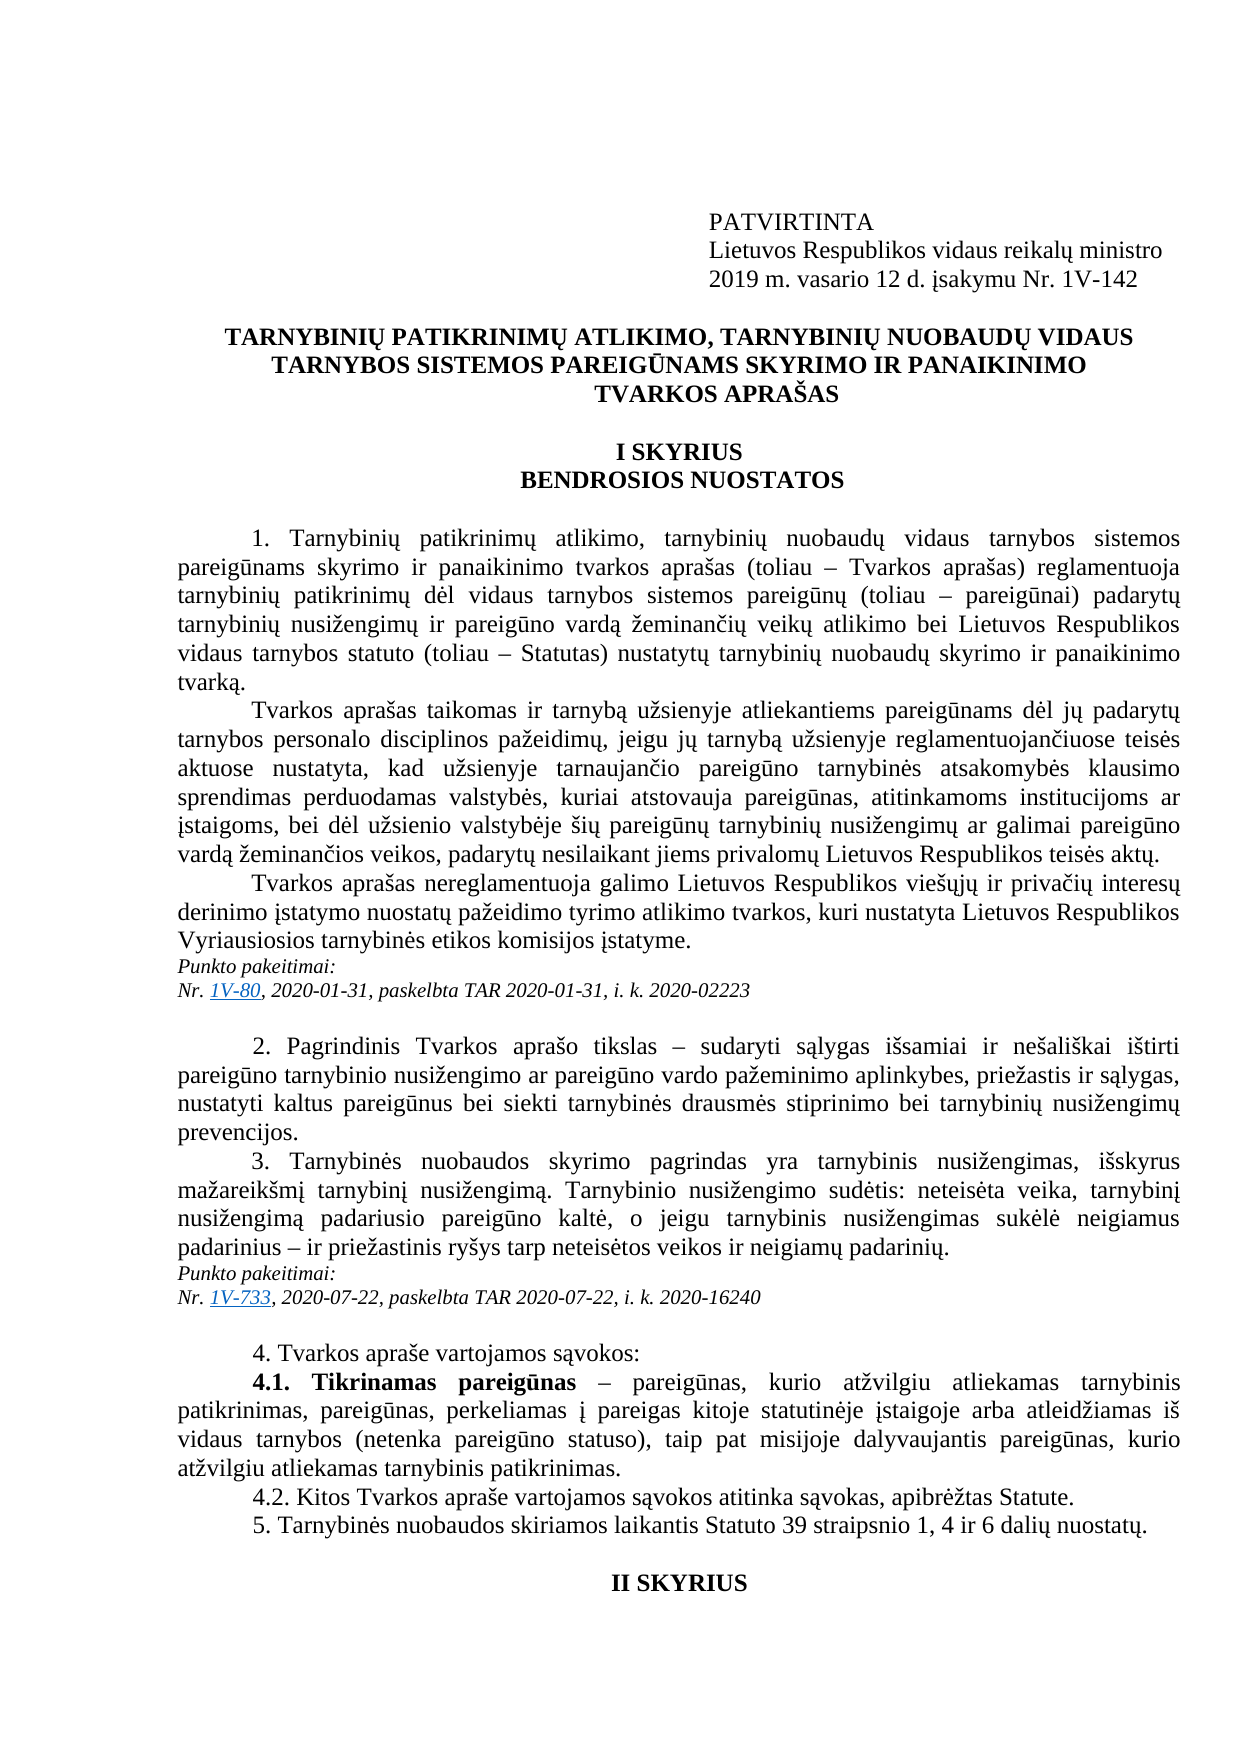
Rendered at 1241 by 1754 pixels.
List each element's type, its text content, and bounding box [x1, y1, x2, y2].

text Nr. 1V-80, 2020-01-31, paskelbta TAR 2020-01-31, i. k. 2020-02223 [177, 978, 1181, 1002]
text TVARKOS APRAŠAS [177, 379, 1181, 408]
text BENDROSIOS NUOSTATOS [177, 465, 1181, 494]
text Punkto pakeitimai: [177, 954, 1181, 978]
text II SKYRIUS [177, 1568, 1181, 1597]
text 5. Tarnybinės nuobaudos skiriamos laikantis Statuto 39 straipsnio 1, 4 ir 6 dalių nuostatų. [177, 1510, 1181, 1539]
text Tvarkos aprašas nereglamentuoja galimo Lietuvos Respublikos viešųjų ir privačių interesų derinimo įstatymo nuostatų pažeidimo tyrimo atlikimo tvarkos, kuri nustatyta Lietuvos Respublikos Vyriausiosios tarnybinės etikos komisijos įstatyme. [177, 868, 1181, 954]
text Lietuvos Respublikos vidaus reikalų ministro [709, 235, 1181, 264]
text 1. Tarnybinių patikrinimų atlikimo, tarnybinių nuobaudų vidaus tarnybos sistemos pareigūnams skyrimo ir panaikinimo tvarkos aprašas (toliau – Tvarkos aprašas) reglamentuoja tarnybinių patikrinimų dėl vidaus tarnybos sistemos pareigūnų (toliau – pareigūnai) padarytų tarnybinių nusižengimų ir pareigūno vardą žeminančių veikų atlikimo bei Lietuvos Respublikos vidaus tarnybos statuto (toliau – Statutas) nustatytų tarnybinių nuobaudų skyrimo ir panaikinimo tvarką. [177, 523, 1181, 695]
text TARNYBINIŲ PATIKRINIMŲ ATLIKIMO, TARNYBINIŲ NUOBAUDŲ VIDAUS TARNYBOS SISTEMOS PAREIGŪNAMS SKYRIMO IR PANAIKINIMO [177, 322, 1181, 379]
text Nr. 1V-733, 2020-07-22, paskelbta TAR 2020-07-22, i. k. 2020-16240 [177, 1285, 1181, 1309]
text 2. Pagrindinis Tvarkos aprašo tikslas – sudaryti sąlygas išsamiai ir nešališkai ištirti pareigūno tarnybinio nusižengimo ar pareigūno vardo pažeminimo aplinkybes, priežastis ir sąlygas, nustatyti kaltus pareigūnus bei siekti tarnybinės drausmės stiprinimo bei tarnybinių nusižengimų prevencijos. [177, 1031, 1181, 1146]
text 4. Tvarkos apraše vartojamos sąvokos: [177, 1338, 1181, 1367]
text PATVIRTINTA [709, 207, 1181, 235]
text I SKYRIUS [177, 437, 1181, 465]
text 4.2. Kitos Tvarkos apraše vartojamos sąvokos atitinka sąvokas, apibrėžtas Statute. [177, 1482, 1181, 1510]
text Tvarkos aprašas taikomas ir tarnybą užsienyje atliekantiems pareigūnams dėl jų padarytų tarnybos personalo disciplinos pažeidimų, jeigu jų tarnybą užsienyje reglamentuojančiuose teisės aktuose nustatyta, kad užsienyje tarnaujančio pareigūno tarnybinės atsakomybės klausimo sprendimas perduodamas valstybės, kuriai atstovauja pareigūnas, atitinkamoms institucijoms ar įstaigoms, bei dėl užsienio valstybėje šių pareigūnų tarnybinių nusižengimų ar galimai pareigūno vardą žeminančios veikos, padarytų nesilaikant jiems privalomų Lietuvos Respublikos teisės aktų. [177, 695, 1181, 868]
text 2019 m. vasario 12 d. įsakymu Nr. 1V-142 [709, 264, 1181, 293]
text 3. Tarnybinės nuobaudos skyrimo pagrindas yra tarnybinis nusižengimas, išskyrus mažareikšmį tarnybinį nusižengimą. Tarnybinio nusižengimo sudėtis: neteisėta veika, tarnybinį nusižengimą padariusio pareigūno kaltė, o jeigu tarnybinis nusižengimas sukėlė neigiamus padarinius – ir priežastinis ryšys tarp neteisėtos veikos ir neigiamų padarinių. [177, 1146, 1181, 1261]
text Punkto pakeitimai: [177, 1261, 1181, 1285]
text 4.1. Tikrinamas pareigūnas – pareigūnas, kurio atžvilgiu atliekamas tarnybinis patikrinimas, pareigūnas, perkeliamas į pareigas kitoje statutinėje įstaigoje arba atleidžiamas iš vidaus tarnybos (netenka pareigūno statuso), taip pat misijoje dalyvaujantis pareigūnas, kurio atžvilgiu atliekamas tarnybinis patikrinimas. [177, 1367, 1181, 1482]
